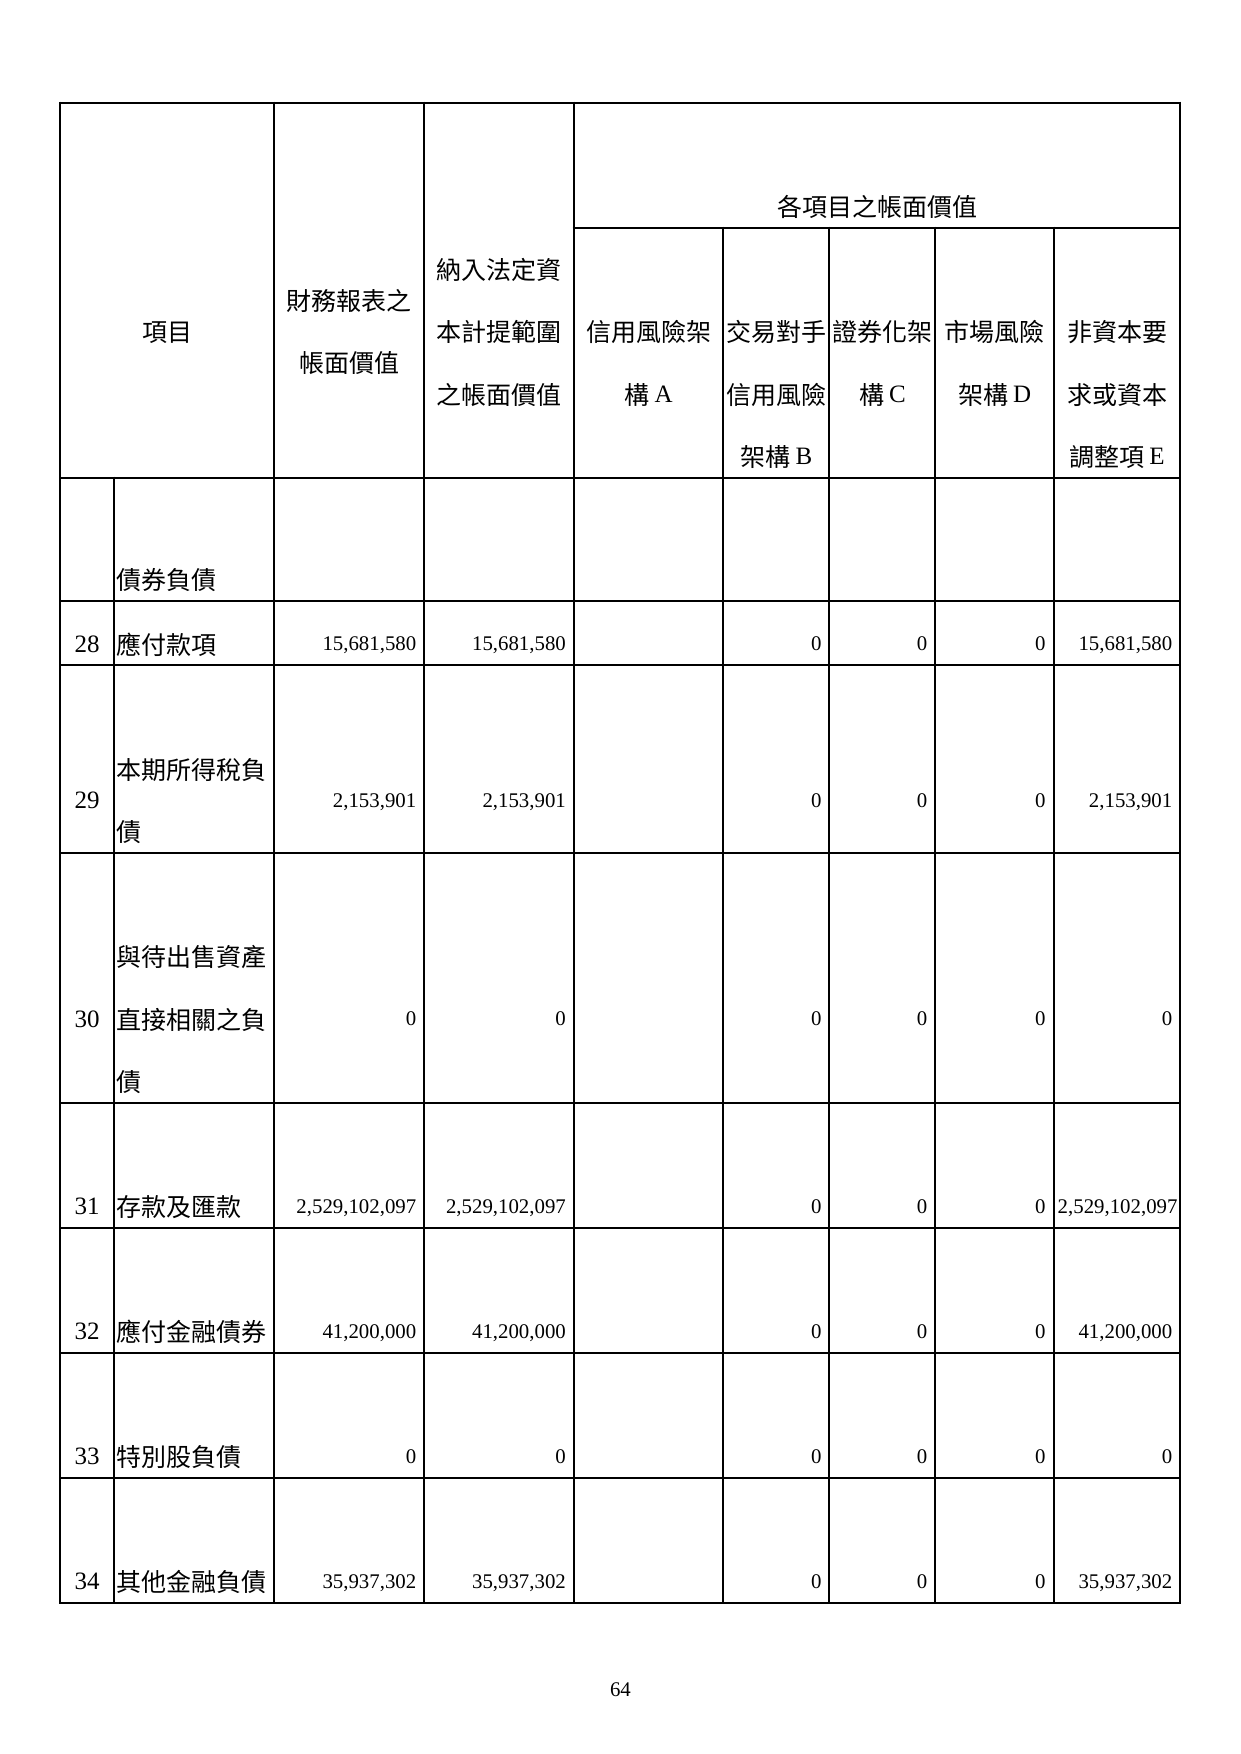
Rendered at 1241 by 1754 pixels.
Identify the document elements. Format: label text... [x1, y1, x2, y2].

table_cell 0 [724, 1354, 828, 1477]
table_cell 2,529,102,097 [425, 1104, 573, 1227]
table_cell 29 [61, 666, 113, 852]
table_cell [575, 602, 722, 664]
table_cell 0 [1055, 1354, 1179, 1477]
table_cell 2,153,901 [1055, 666, 1179, 852]
table_header 項目 [61, 104, 273, 477]
table_cell [575, 1479, 722, 1602]
table_cell 0 [724, 666, 828, 852]
table_cell 0 [830, 1104, 934, 1227]
table_cell 債券負債 [115, 479, 273, 599]
table_cell 28 [61, 602, 113, 664]
table_cell [936, 479, 1053, 599]
table_cell 0 [830, 602, 934, 664]
table_cell 32 [61, 1229, 113, 1352]
table_cell 0 [830, 1354, 934, 1477]
table_cell 0 [724, 854, 828, 1102]
table_cell 0 [724, 1229, 828, 1352]
table_cell 35,937,302 [425, 1479, 573, 1602]
table_cell 2,529,102,097 [275, 1104, 423, 1227]
table_cell 41,200,000 [425, 1229, 573, 1352]
table_cell [275, 479, 423, 599]
table_cell 市場風險架構D [936, 229, 1053, 477]
table_cell 信用風險架構A [575, 229, 722, 477]
table_cell 0 [830, 1229, 934, 1352]
table_header 財務報表之帳面價值 [275, 104, 423, 477]
table_cell 0 [724, 1479, 828, 1602]
table_cell 存款及匯款 [115, 1104, 273, 1227]
table_cell 0 [936, 666, 1053, 852]
table_cell 非資本要求或資本調整項E [1055, 229, 1179, 477]
table_cell 15,681,580 [1055, 602, 1179, 664]
table_cell 0 [936, 1354, 1053, 1477]
table_cell [575, 1104, 722, 1227]
table_cell 31 [61, 1104, 113, 1227]
table_cell 特別股負債 [115, 1354, 273, 1477]
table_cell 0 [936, 1229, 1053, 1352]
table_cell 0 [724, 1104, 828, 1227]
table_cell [575, 1354, 722, 1477]
table_cell 0 [936, 1479, 1053, 1602]
table_cell [1055, 479, 1179, 599]
table_cell 34 [61, 1479, 113, 1602]
table_cell 15,681,580 [425, 602, 573, 664]
table_cell [575, 666, 722, 852]
table_cell 0 [275, 854, 423, 1102]
table_cell 交易對手信用風險架構B [724, 229, 828, 477]
table_cell 與待出售資產直接相關之負債 [115, 854, 273, 1102]
table_cell [724, 479, 828, 599]
table_cell 0 [1055, 854, 1179, 1102]
table_cell 30 [61, 854, 113, 1102]
table_cell 35,937,302 [275, 1479, 423, 1602]
table_cell 0 [425, 854, 573, 1102]
table_header 納入法定資本計提範圍之帳面價值 [425, 104, 573, 477]
table_cell 0 [936, 1104, 1053, 1227]
table_cell 0 [936, 854, 1053, 1102]
table_cell 2,153,901 [425, 666, 573, 852]
table_cell 證券化架構C [830, 229, 934, 477]
table_cell 35,937,302 [1055, 1479, 1179, 1602]
table_cell 0 [425, 1354, 573, 1477]
table_cell [575, 1229, 722, 1352]
table_cell 0 [724, 602, 828, 664]
table_header 各項目之帳面價值 [575, 104, 1179, 227]
table_cell [425, 479, 573, 599]
table_cell 41,200,000 [275, 1229, 423, 1352]
table_cell 0 [936, 602, 1053, 664]
table_cell 41,200,000 [1055, 1229, 1179, 1352]
table_cell 應付款項 [115, 602, 273, 664]
table_cell 0 [275, 1354, 423, 1477]
table_cell 33 [61, 1354, 113, 1477]
table_cell 2,153,901 [275, 666, 423, 852]
table_cell 15,681,580 [275, 602, 423, 664]
table_cell 應付金融債券 [115, 1229, 273, 1352]
table_cell [575, 854, 722, 1102]
table_cell 本期所得稅負債 [115, 666, 273, 852]
table_cell 2,529,102,097 [1055, 1104, 1179, 1227]
table_cell [830, 479, 934, 599]
table_cell 0 [830, 666, 934, 852]
table_cell 0 [830, 854, 934, 1102]
table_cell 其他金融負債 [115, 1479, 273, 1602]
table_cell [575, 479, 722, 599]
table_cell 0 [830, 1479, 934, 1602]
table_cell [61, 479, 113, 599]
